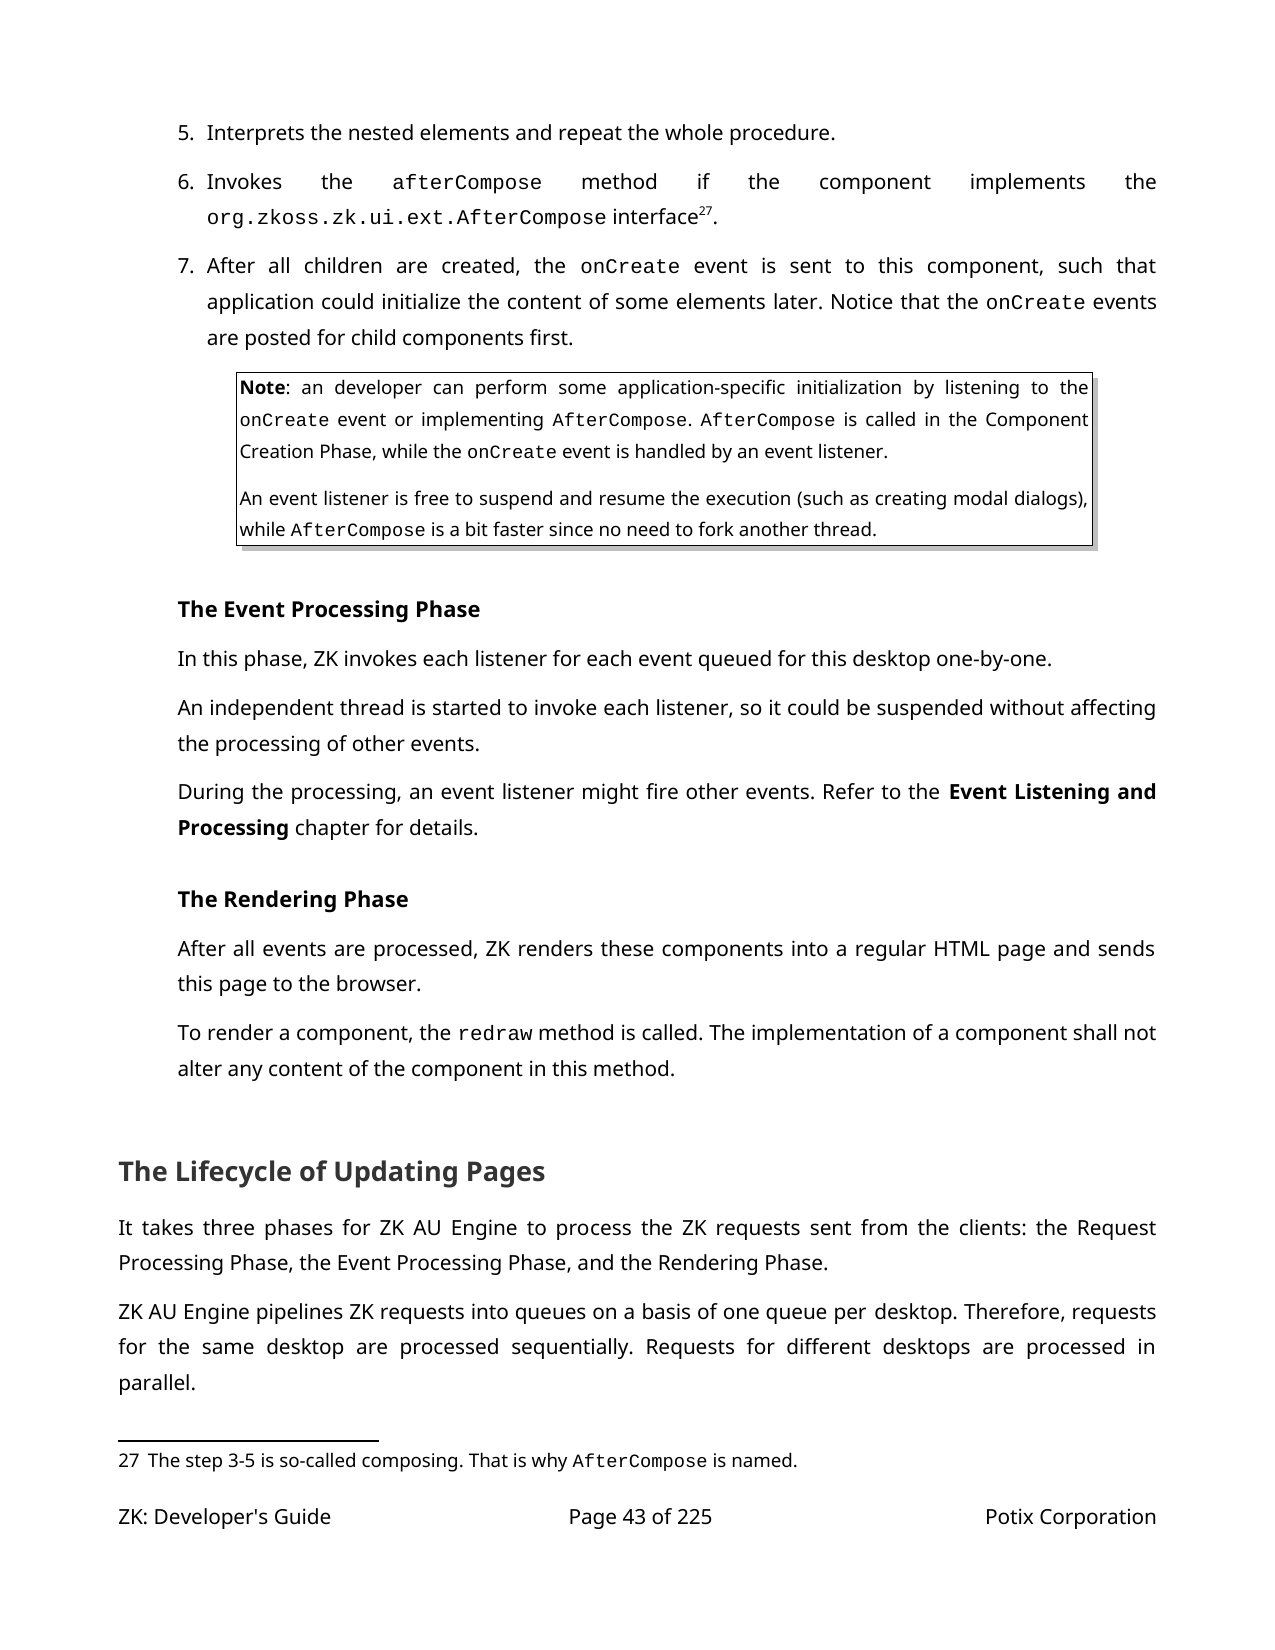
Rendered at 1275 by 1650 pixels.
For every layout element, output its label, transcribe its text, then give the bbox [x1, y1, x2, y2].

text It takes three phases for ZK AU Engine to process the ZK requests sent from the clients: the Request Processing Phase, the Event Processing Phase, and the Rendering Phase. [118, 1213, 1157, 1277]
text During the processing, an event listener might fire other events. Refer to the Event Listening and Processing chapter for details. [177, 777, 1157, 841]
text Note: an developer can perform some application-specific initialization by listening to the onCreate event or implementing AfterCompose. AfterCompose is called in the Component Creation Phase, while the onCreate event is handled by an event listener. [237, 373, 1092, 464]
text To render a component, the redraw method is called. The implementation of a component shall not alter any content of the component in this method. [177, 1018, 1157, 1082]
text ZK AU Engine pipelines ZK requests into queues on a basis of one queue per desktop. Therefore, requests for the same desktop are processed sequentially. Requests for different desktops are processed in parallel. [118, 1297, 1157, 1396]
subtitle The Lifecycle of Updating Pages [118, 1153, 1157, 1189]
text In this phase, ZK invokes each listener for each event queued for this desktop one-by-one. [177, 644, 1157, 673]
list After all children are created, the onCreate event is sent to this component, such that application could initialize the content of some elements later. Notice that the onCreate events are posted for child components first. [177, 252, 1157, 351]
list Interprets the nested elements and repeat the whole procedure. [177, 118, 1157, 146]
text An independent thread is started to invoke each listener, so it could be suspended without affecting the processing of other events. [177, 693, 1157, 757]
subtitle The Rendering Phase [177, 883, 1157, 913]
text After all events are processed, ZK renders these components into a regular HTML page and sends this page to the browser. [177, 934, 1157, 997]
list The step 3-5 is so-called composing. That is why AfterCompose is named. [118, 1447, 1157, 1473]
list Invokes the afterCompose method if the component implements the org.zkoss.zk.ui.ext.AfterCompose interface. [177, 167, 1157, 231]
subtitle The Event Processing Phase [177, 594, 1157, 624]
text An event listener is free to suspend and resume the execution (such as creating modal dialogs), while AfterCompose is a bit faster since no need to fork another thread. [237, 482, 1092, 545]
